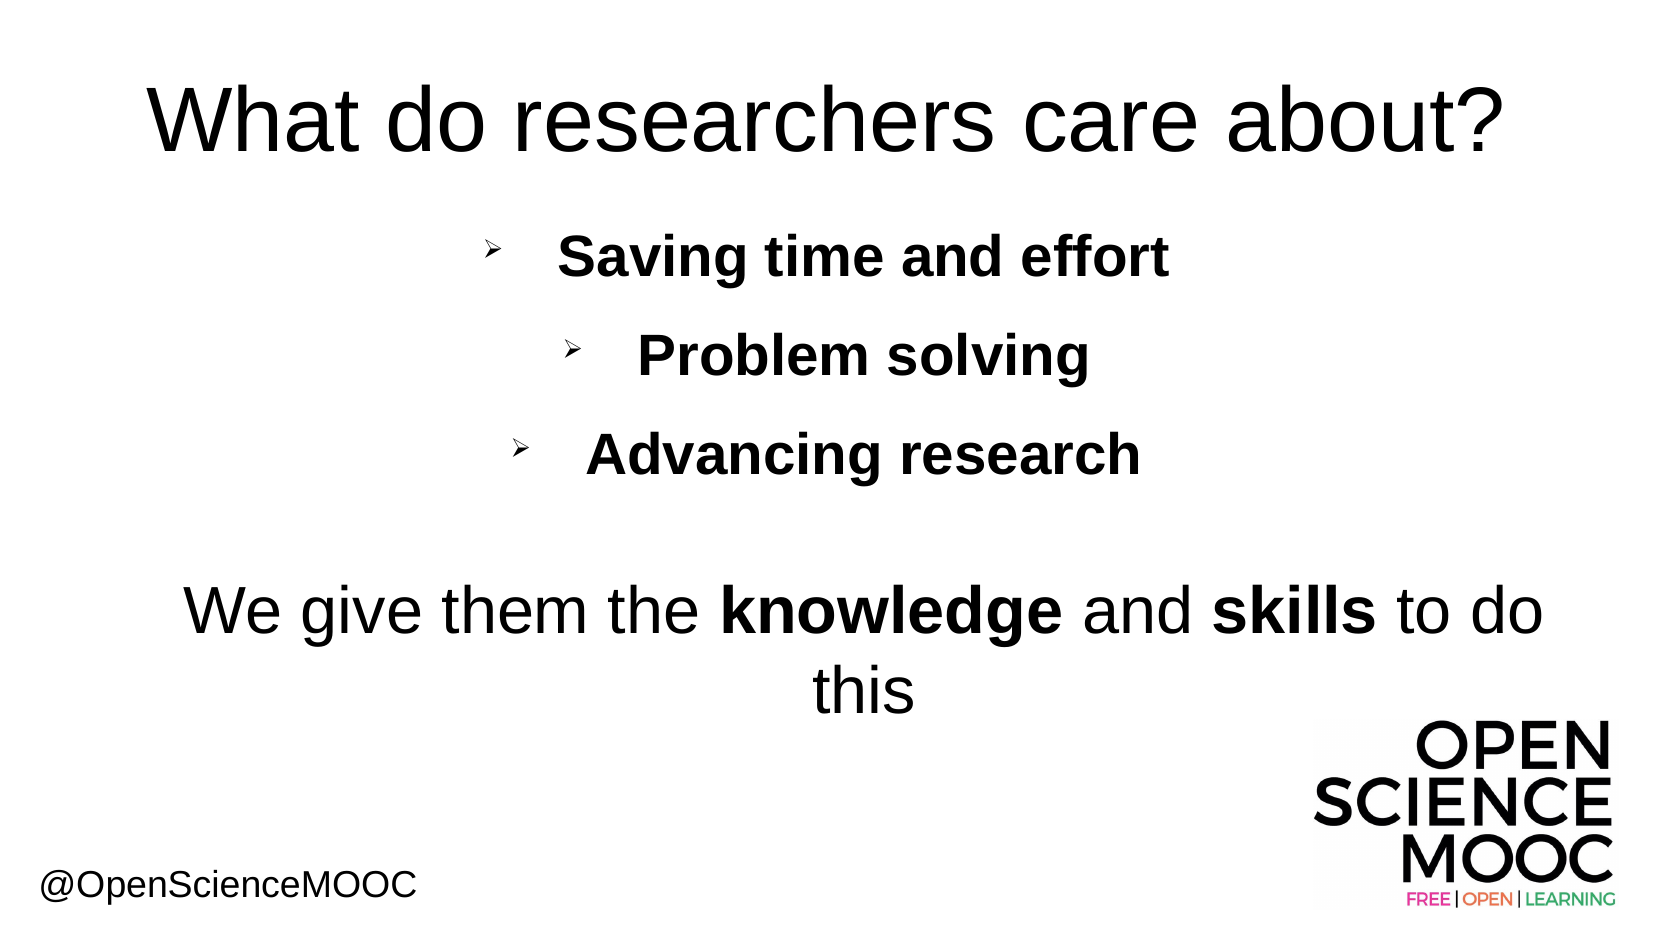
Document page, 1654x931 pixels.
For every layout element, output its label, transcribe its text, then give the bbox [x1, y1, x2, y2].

title What do researchers care about? [82, 37, 1571, 193]
list Saving time and effort Problem solving Advancing research We give them the knowledge and skills to do this [82, 217, 1571, 757]
picture [1313, 719, 1619, 910]
text_box @OpenScienceMOOC [23, 852, 443, 910]
